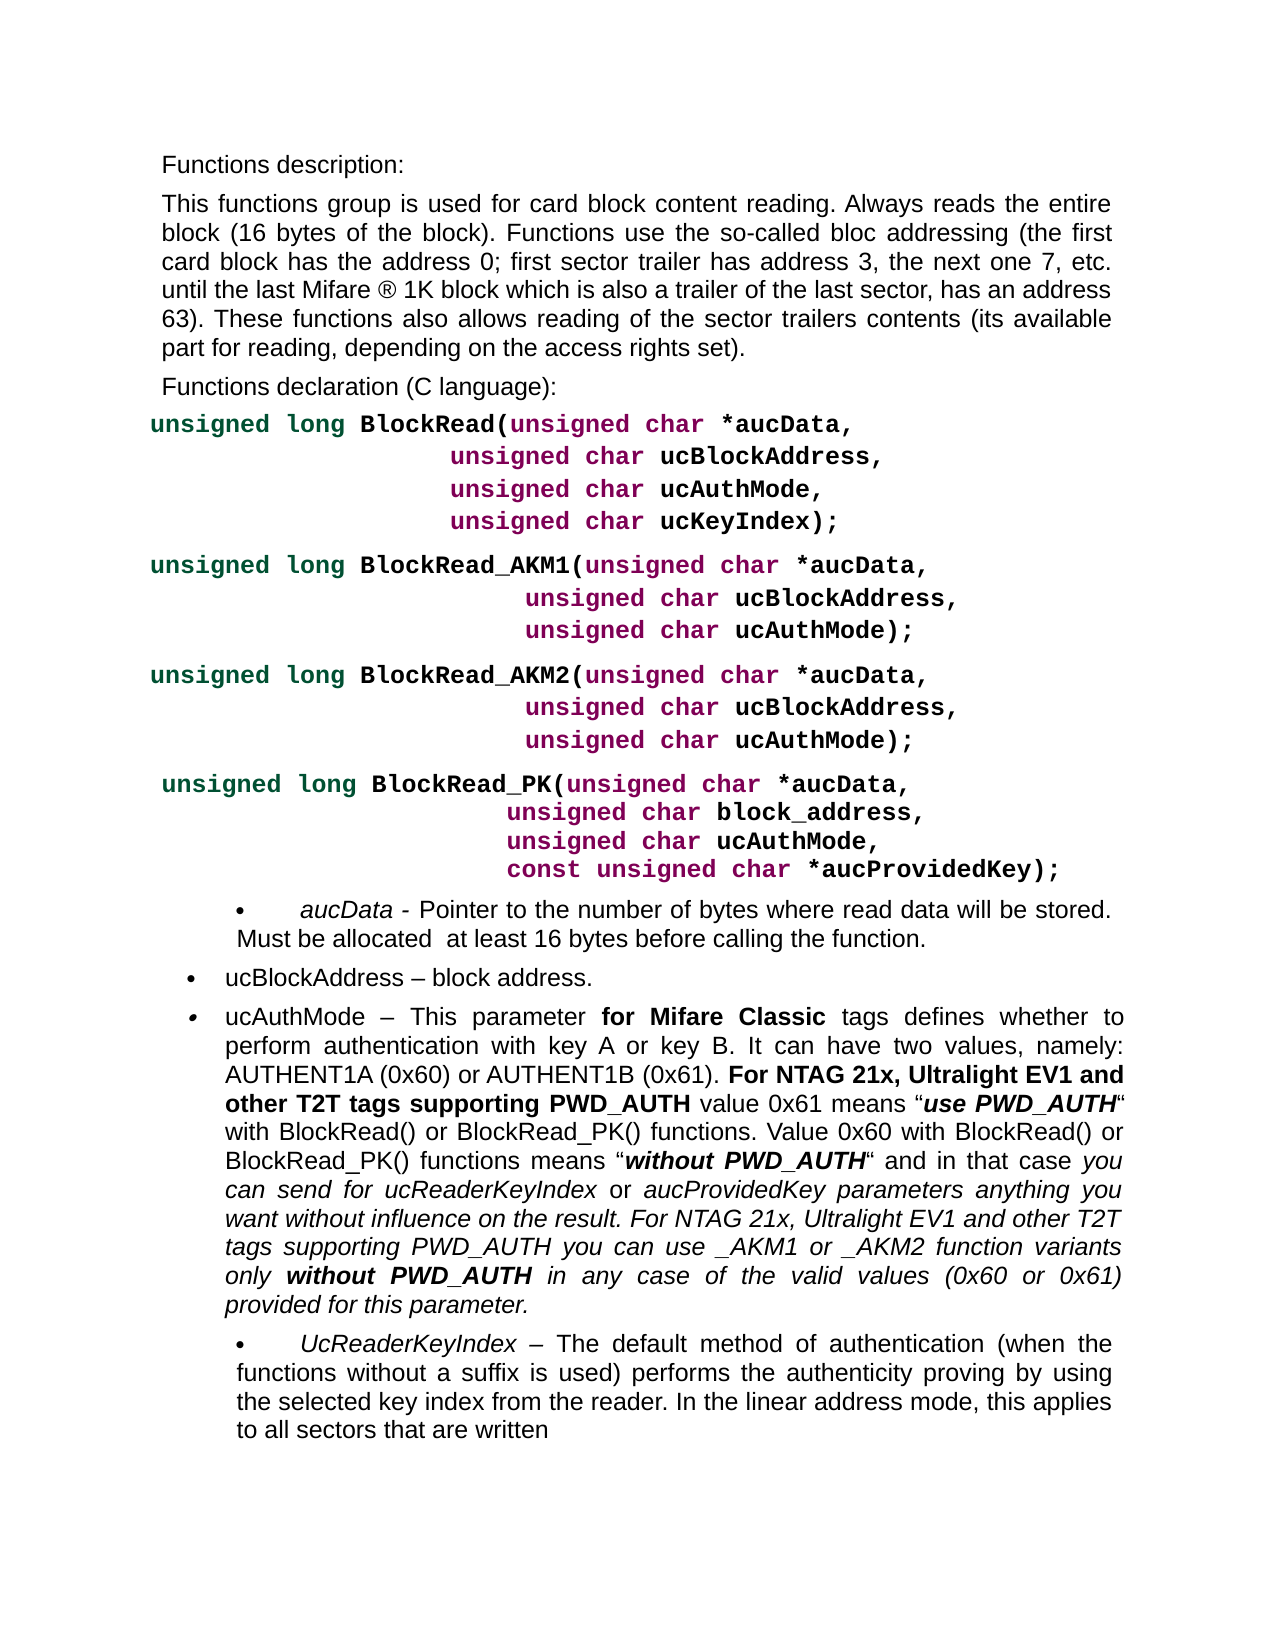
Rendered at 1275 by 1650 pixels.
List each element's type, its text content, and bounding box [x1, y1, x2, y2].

list ucBlockAddress – block address. [187, 963, 1125, 992]
list aucData - Pointer to the number of bytes where read data will be stored. Must be allocated at least 16 bytes before calling the function. [236, 895, 1114, 953]
text unsigned long BlockRead_AKM2(unsigned char *aucData, unsigned char ucBlockAddress, unsigned char ucAuthMode); [150, 662, 1125, 756]
text Functions declaration (C language): [161, 372, 1114, 401]
text unsigned long BlockRead(unsigned char *aucData, unsigned char ucBlockAddress, unsigned char ucAuthMode, unsigned char ucKeyIndex); [150, 411, 1125, 537]
list ucAuthMode – This parameter for Mifare Classic tags defines whether to perform authentication with key A or key B. It can have two values, namely: AUTHENT1A (0x60) or AUTHENT1B (0x61). For NTAG 21x, Ultralight EV1 and other T2T tags supporting PWD_AUTH value 0x61 means “use PWD_AUTH“ with BlockRead() or BlockRead_PK() functions. Value 0x60 with BlockRead() or BlockRead_PK() functions means “without PWD_AUTH“ and in that case you can send for ucReaderKeyIndex or aucProvidedKey parameters anything you want without influence on the result. For NTAG 21x, Ultralight EV1 and other T2T tags supporting PWD_AUTH you can use _AKM1 or _AKM2 function variants only without PWD_AUTH in any case of the valid values (0x60 or 0x61) provided for this parameter. [187, 1002, 1125, 1319]
text unsigned long BlockRead_PK(unsigned char *aucData, unsigned char block_address, unsigned char ucAuthMode, const unsigned char *aucProvidedKey); [161, 772, 1114, 885]
list UcReaderKeyIndex – The default method of authentication (when the functions without a suffix is used) performs the authenticity proving by using the selected key index from the reader. In the linear address mode, this applies to all sectors that are written [236, 1329, 1114, 1444]
text Functions description: [161, 150, 1114, 179]
text This functions group is used for card block content reading. Always reads the entire block (16 bytes of the block). Functions use the so-called bloc addressing (the first card block has the address 0; first sector trailer has address 3, the next one 7, etc. until the last Mifare ® 1K block which is also a trailer of the last sector, has an address 63). These functions also allows reading of the sector trailers contents (its available part for reading, depending on the access rights set). [161, 189, 1114, 362]
text unsigned long BlockRead_AKM1(unsigned char *aucData, unsigned char ucBlockAddress, unsigned char ucAuthMode); [150, 553, 1125, 646]
